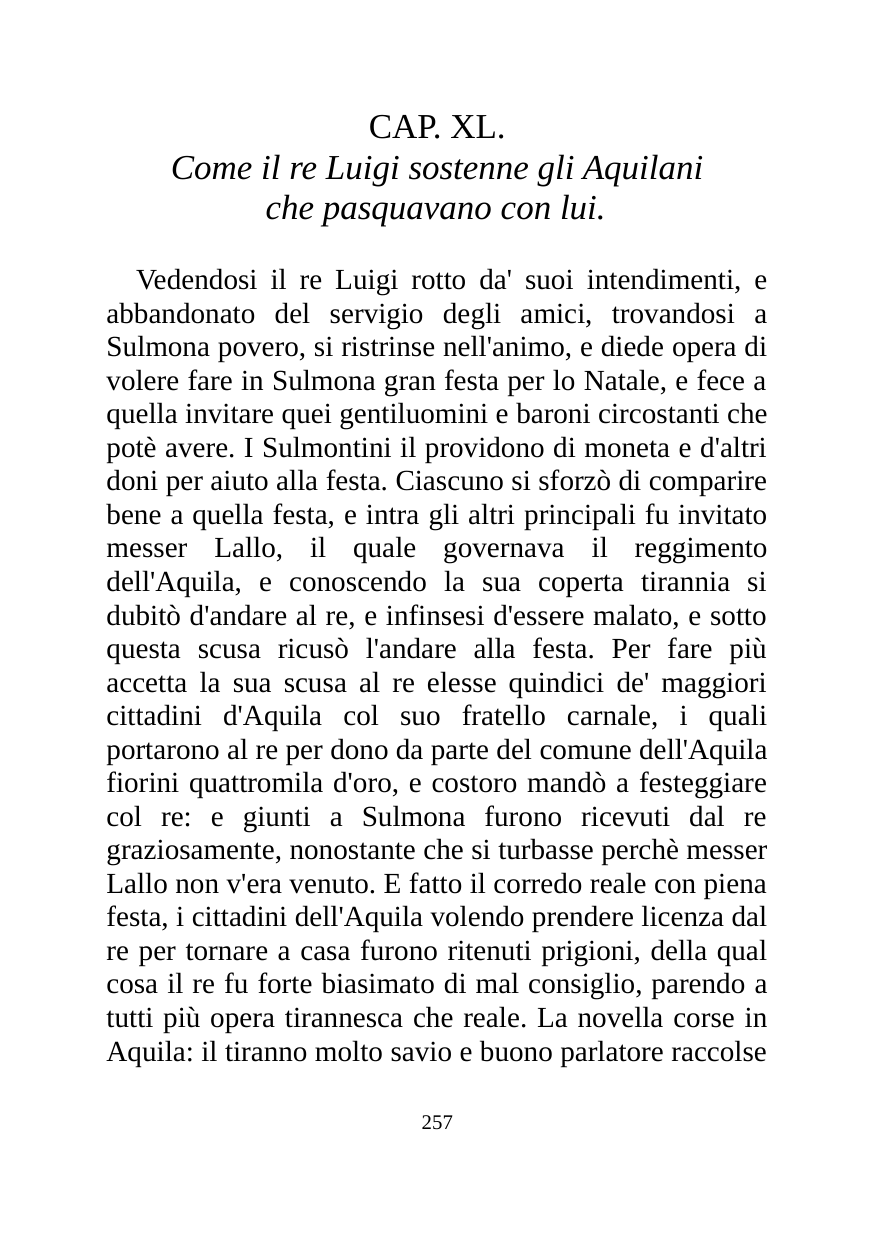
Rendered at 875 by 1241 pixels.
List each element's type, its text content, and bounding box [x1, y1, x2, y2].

text Vedendosi il re Luigi rotto da' suoi intendimenti, e abbandonato del servigio degli amici, trovandosi a Sulmona povero, si ristrinse nell'animo, e diede opera di volere fare in Sulmona gran festa per lo Natale, e fece a quella invitare quei gentiluomini e baroni circostanti che potè avere. I Sulmontini il providono di moneta e d'altri doni per aiuto alla festa. Ciascuno si sforzò di comparire bene a quella festa, e intra gli altri principali fu invitato messer Lallo, il quale governava il reggimento dell'Aquila, e conoscendo la sua coperta tirannia si dubitò d'andare al re, e infinsesi d'essere malato, e sotto questa scusa ricusò l'andare alla festa. Per fare più accetta la sua scusa al re elesse quindici de' maggiori cittadini d'Aquila col suo fratello carnale, i quali portarono al re per dono da parte del comune dell'Aquila fiorini quattromila d'oro, e costoro mandò a festeggiare col re: e giunti a Sulmona furono ricevuti dal re graziosamente, nonostante che si turbasse perchè messer Lallo non v'era venuto. E fatto il corredo reale con piena festa, i cittadini dell'Aquila volendo prendere licenza dal re per tornare a casa furono ritenuti prigioni, della qual cosa il re fu forte biasimato di mal consiglio, parendo a tutti più opera tirannesca che reale. La novella corse in Aquila: il tiranno molto savio e buono parlatore raccolse [106, 262, 768, 1067]
subtitle CAP. XL. Come il re Luigi sostenne gli Aquilani che pasquavano con lui. [106, 106, 768, 227]
